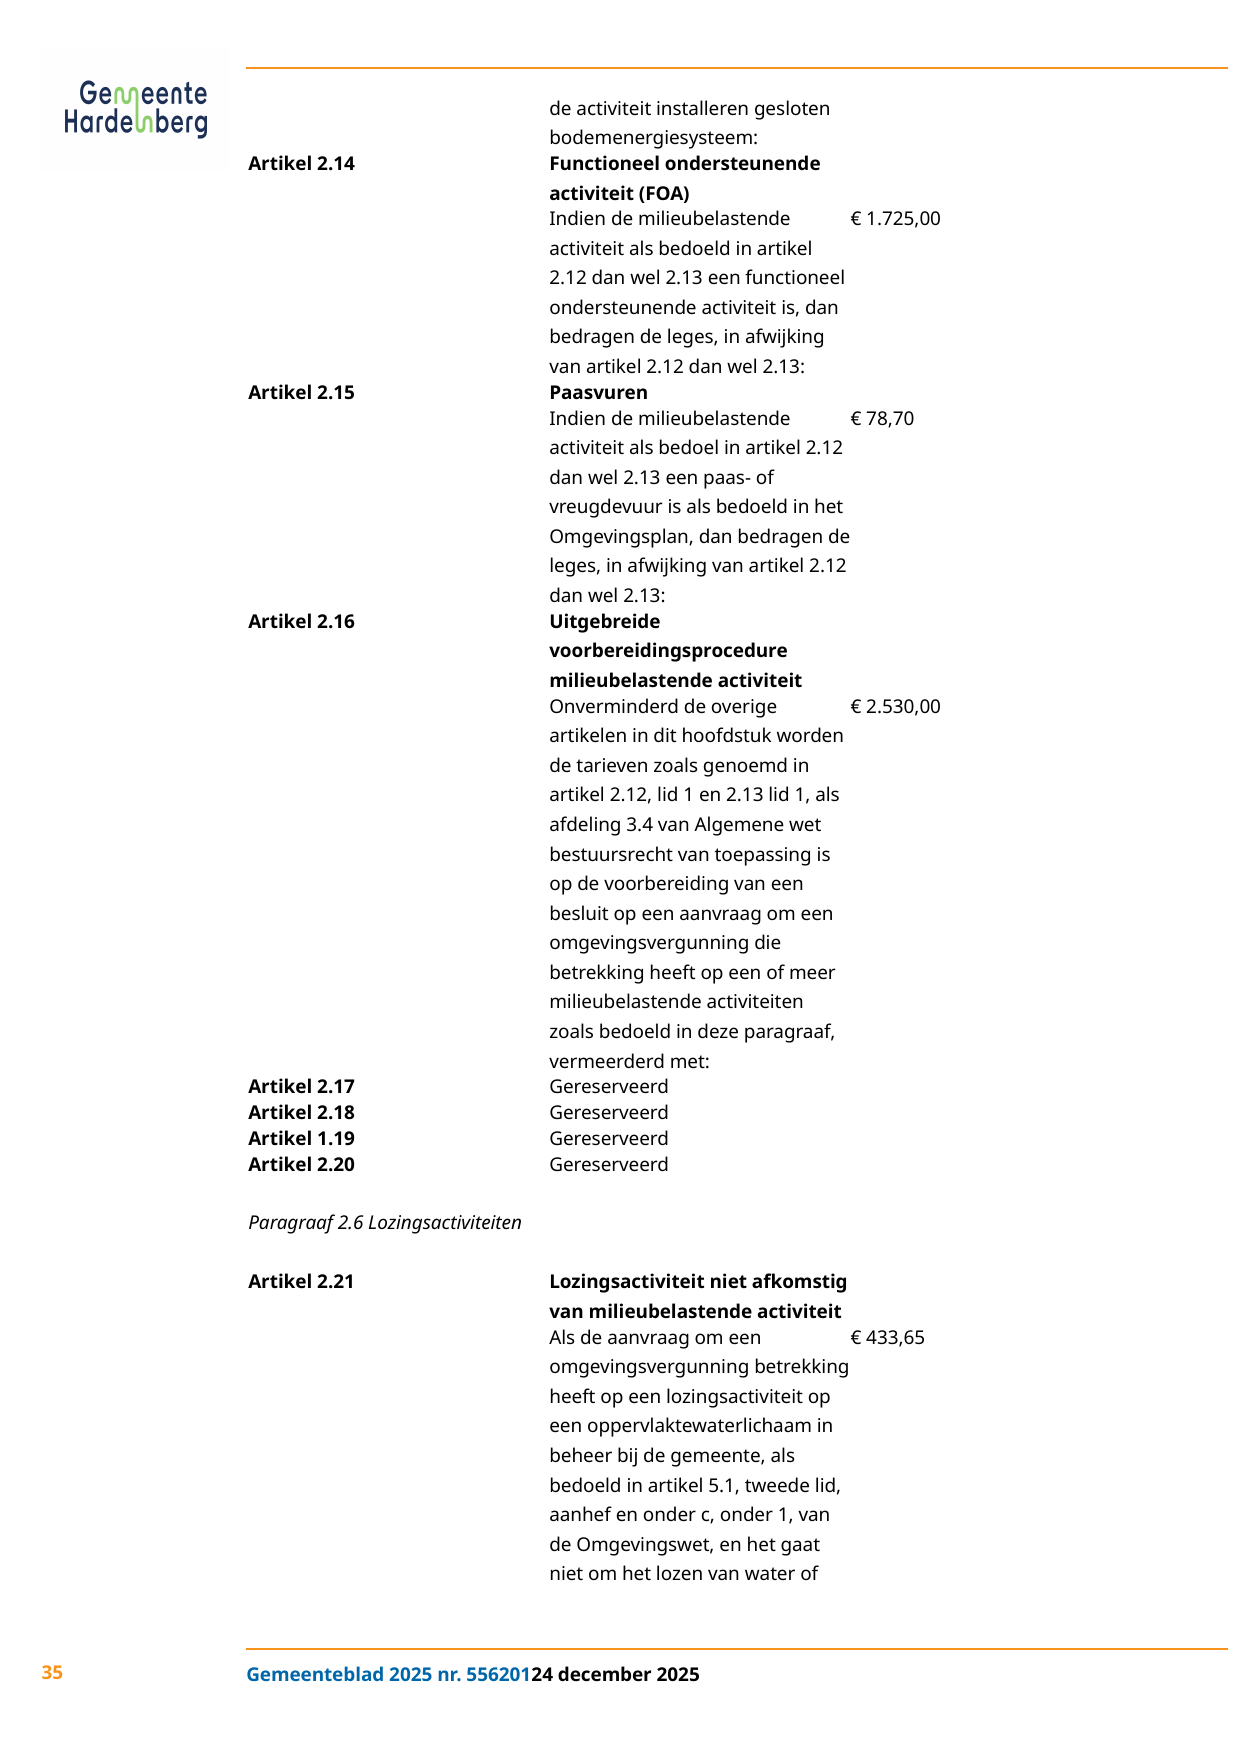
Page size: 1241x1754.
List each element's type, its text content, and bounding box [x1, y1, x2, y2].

table_cell Gereserveerd [549, 1099, 850, 1125]
table_cell Paasvuren [549, 379, 850, 405]
table_cell [248, 95, 549, 150]
table_cell [248, 693, 549, 1074]
table_cell de activiteit installeren gesloten bodemenergiesysteem: [549, 95, 850, 150]
table_cell € 433,65 [850, 1324, 1152, 1586]
table_cell [248, 1324, 549, 1586]
table_cell [850, 1125, 1152, 1151]
table_cell Artikel 2.17 [248, 1074, 549, 1099]
table_cell Artikel 2.18 [248, 1099, 549, 1125]
table_cell Onverminderd de overige artikelen in dit hoofdstuk worden de tarieven zoals genoemd in artikel 2.12, lid 1 en 2.13 lid 1, als afdeling 3.4 van Algemene wet bestuursrecht van toepassing is op de voorbereiding van een besluit op een aanvraag om een omgevingsvergunning die betrekking heeft op een of meer milieubelastende activiteiten zoals bedoeld in deze paragraaf, vermeerderd met: [549, 693, 850, 1074]
table_cell Gereserveerd [549, 1151, 850, 1177]
table_cell Artikel 1.19 [248, 1125, 549, 1151]
table_cell € 2.530,00 [850, 693, 1152, 1074]
table_cell [850, 95, 1152, 150]
table_cell [850, 150, 1152, 205]
table_cell Uitgebreide voorbereidingsprocedure milieubelastende activiteit [549, 608, 850, 693]
table_cell Indien de milieubelastende activiteit als bedoel in artikel 2.12 dan wel 2.13 een paas- of vreugdevuur is als bedoeld in het Omgevingsplan, dan bedragen de leges, in afwijking van artikel 2.12 dan wel 2.13: [549, 405, 850, 608]
table_cell [850, 1099, 1152, 1125]
table_cell [850, 1074, 1152, 1099]
table_cell [850, 379, 1152, 405]
table_cell Als de aanvraag om een omgevingsvergunning betrekking heeft op een lozingsactiviteit op een oppervlaktewaterlichaam in beheer bij de gemeente, als bedoeld in artikel 5.1, tweede lid, aanhef en onder c, onder 1, van de Omgevingswet, en het gaat niet om het lozen van water of [549, 1324, 850, 1586]
table_cell € 78,70 [850, 405, 1152, 608]
text Paragraaf 2.6 Lozingsactiviteiten [248, 1209, 1152, 1235]
table_cell Artikel 2.14 [248, 150, 549, 205]
table_cell [850, 1151, 1152, 1177]
table_header Artikel 2.21 [248, 1269, 549, 1324]
table_header [850, 1269, 1152, 1324]
table_cell € 1.725,00 [850, 205, 1152, 379]
table_cell Gereserveerd [549, 1074, 850, 1099]
table_cell Artikel 2.16 [248, 608, 549, 693]
table_cell Gereserveerd [549, 1125, 850, 1151]
table_cell Indien de milieubelastende activiteit als bedoeld in artikel 2.12 dan wel 2.13 een functioneel ondersteunende activiteit is, dan bedragen de leges, in afwijking van artikel 2.12 dan wel 2.13: [549, 205, 850, 379]
table_header Lozingsactiviteit niet afkomstig van milieubelastende activiteit [549, 1269, 850, 1324]
table_cell Artikel 2.15 [248, 379, 549, 405]
table_cell [850, 608, 1152, 693]
picture [41, 47, 231, 172]
table_cell [248, 405, 549, 608]
table_cell Functioneel ondersteunende activiteit (FOA) [549, 150, 850, 205]
table_cell Artikel 2.20 [248, 1151, 549, 1177]
table_cell [248, 205, 549, 379]
